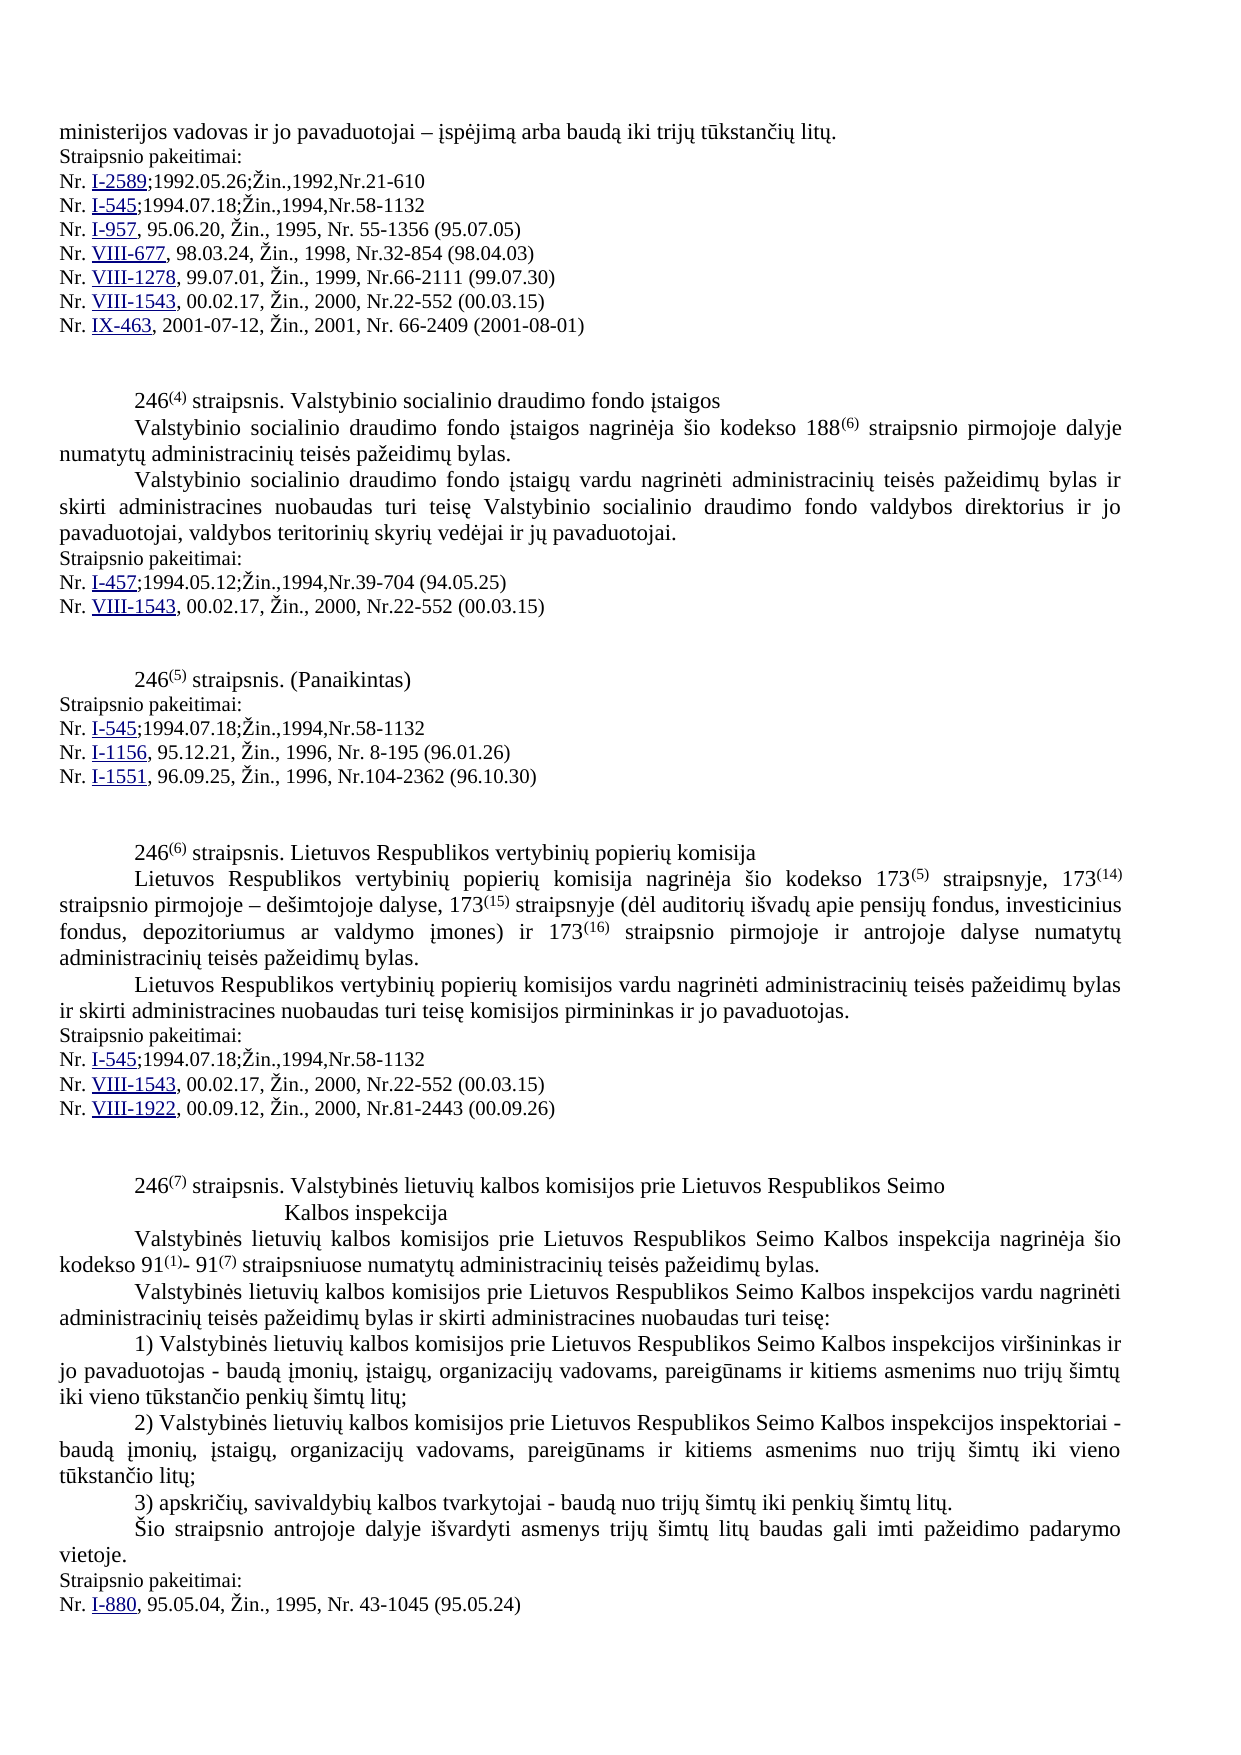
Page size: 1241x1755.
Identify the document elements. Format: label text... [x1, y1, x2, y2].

text Nr. VIII-1922, 00.09.12, Žin., 2000, Nr.81-2443 (00.09.26) [59, 1096, 1122, 1119]
text Šio straipsnio antrojoje dalyje išvardyti asmenys trijų šimtų litų baudas gali imti pažeidimo padarymo vietoje. [59, 1515, 1122, 1568]
text Nr. I-1156, 95.12.21, Žin., 1996, Nr. 8-195 (96.01.26) [59, 740, 1122, 764]
text Nr. VIII-677, 98.03.24, Žin., 1998, Nr.32-854 (98.04.03) [59, 241, 1122, 265]
text 246(5) straipsnis. (Panaikintas) [59, 666, 1122, 692]
text Straipsnio pakeitimai: [59, 692, 1122, 716]
text Nr. I-545;1994.07.18;Žin.,1994,Nr.58-1132 [59, 716, 1122, 740]
text Nr. IX-463, 2001-07-12, Žin., 2001, Nr. 66-2409 (2001-08-01) [59, 313, 1122, 337]
text Nr. VIII-1543, 00.02.17, Žin., 2000, Nr.22-552 (00.03.15) [59, 289, 1122, 313]
text ministerijos vadovas ir jo pavaduotojai – įspėjimą arba baudą iki trijų tūkstančių litų. [59, 118, 1122, 144]
text Lietuvos Respublikos vertybinių popierių komisijos vardu nagrinėti administracinių teisės pažeidimų bylas ir skirti administracines nuobaudas turi teisę komisijos pirmininkas ir jo pavaduotojas. [59, 971, 1122, 1023]
text Valstybinio socialinio draudimo fondo įstaigos nagrinėja šio kodekso 188(6) straipsnio pirmojoje dalyje numatytų administracinių teisės pažeidimų bylas. [59, 414, 1122, 466]
text Lietuvos Respublikos vertybinių popierių komisija nagrinėja šio kodekso 173(5) straipsnyje, 173(14) straipsnio pirmojoje – dešimtojoje dalyse, 173(15) straipsnyje (dėl auditorių išvadų apie pensijų fondus, investicinius fondus, depozitoriumus ar valdymo įmones) ir 173(16) straipsnio pirmojoje ir antrojoje dalyse numatytų administracinių teisės pažeidimų bylas. [59, 865, 1122, 971]
text Valstybinės lietuvių kalbos komisijos prie Lietuvos Respublikos Seimo Kalbos inspekcijos vardu nagrinėti administracinių teisės pažeidimų bylas ir skirti administracines nuobaudas turi teisę: [59, 1278, 1122, 1330]
text Nr. I-545;1994.07.18;Žin.,1994,Nr.58-1132 [59, 193, 1122, 217]
text 246(7) straipsnis. Valstybinės lietuvių kalbos komisijos prie Lietuvos Respublikos Seimo [59, 1172, 1122, 1199]
text Nr. VIII-1278, 99.07.01, Žin., 1999, Nr.66-2111 (99.07.30) [59, 265, 1122, 289]
text Nr. I-957, 95.06.20, Žin., 1995, Nr. 55-1356 (95.07.05) [59, 217, 1122, 241]
text Straipsnio pakeitimai: [59, 1023, 1122, 1047]
text Straipsnio pakeitimai: [59, 144, 1122, 168]
text Nr. VIII-1543, 00.02.17, Žin., 2000, Nr.22-552 (00.03.15) [59, 594, 1122, 618]
text 2) Valstybinės lietuvių kalbos komisijos prie Lietuvos Respublikos Seimo Kalbos inspekcijos inspektoriai - baudą įmonių, įstaigų, organizacijų vadovams, pareigūnams ir kitiems asmenims nuo trijų šimtų iki vieno tūkstančio litų; [59, 1409, 1122, 1488]
text Nr. I-545;1994.07.18;Žin.,1994,Nr.58-1132 [59, 1047, 1122, 1071]
text Nr. I-880, 95.05.04, Žin., 1995, Nr. 43-1045 (95.05.24) [59, 1592, 1122, 1616]
text 3) apskričių, savivaldybių kalbos tvarkytojai - baudą nuo trijų šimtų iki penkių šimtų litų. [59, 1488, 1122, 1515]
text Nr. VIII-1543, 00.02.17, Žin., 2000, Nr.22-552 (00.03.15) [59, 1071, 1122, 1096]
text Nr. I-1551, 96.09.25, Žin., 1996, Nr.104-2362 (96.10.30) [59, 764, 1122, 788]
text 246(4) straipsnis. Valstybinio socialinio draudimo fondo įstaigos [59, 387, 1122, 414]
text Nr. I-2589;1992.05.26;Žin.,1992,Nr.21-610 [59, 168, 1122, 193]
text Nr. I-457;1994.05.12;Žin.,1994,Nr.39-704 (94.05.25) [59, 569, 1122, 594]
text Valstybinio socialinio draudimo fondo įstaigų vardu nagrinėti administracinių teisės pažeidimų bylas ir skirti administracines nuobaudas turi teisę Valstybinio socialinio draudimo fondo valdybos direktorius ir jo pavaduotojai, valdybos teritorinių skyrių vedėjai ir jų pavaduotojai. [59, 466, 1122, 546]
text 1) Valstybinės lietuvių kalbos komisijos prie Lietuvos Respublikos Seimo Kalbos inspekcijos viršininkas ir jo pavaduotojas - baudą įmonių, įstaigų, organizacijų vadovams, pareigūnams ir kitiems asmenims nuo trijų šimtų iki vieno tūkstančio penkių šimtų litų; [59, 1330, 1122, 1409]
text Straipsnio pakeitimai: [59, 1568, 1122, 1592]
text Valstybinės lietuvių kalbos komisijos prie Lietuvos Respublikos Seimo Kalbos inspekcija nagrinėja šio kodekso 91(1)- 91(7) straipsniuose numatytų administracinių teisės pažeidimų bylas. [59, 1225, 1122, 1278]
text Kalbos inspekcija [209, 1199, 1122, 1225]
text 246(6) straipsnis. Lietuvos Respublikos vertybinių popierių komisija [59, 839, 1122, 865]
text Straipsnio pakeitimai: [59, 546, 1122, 569]
